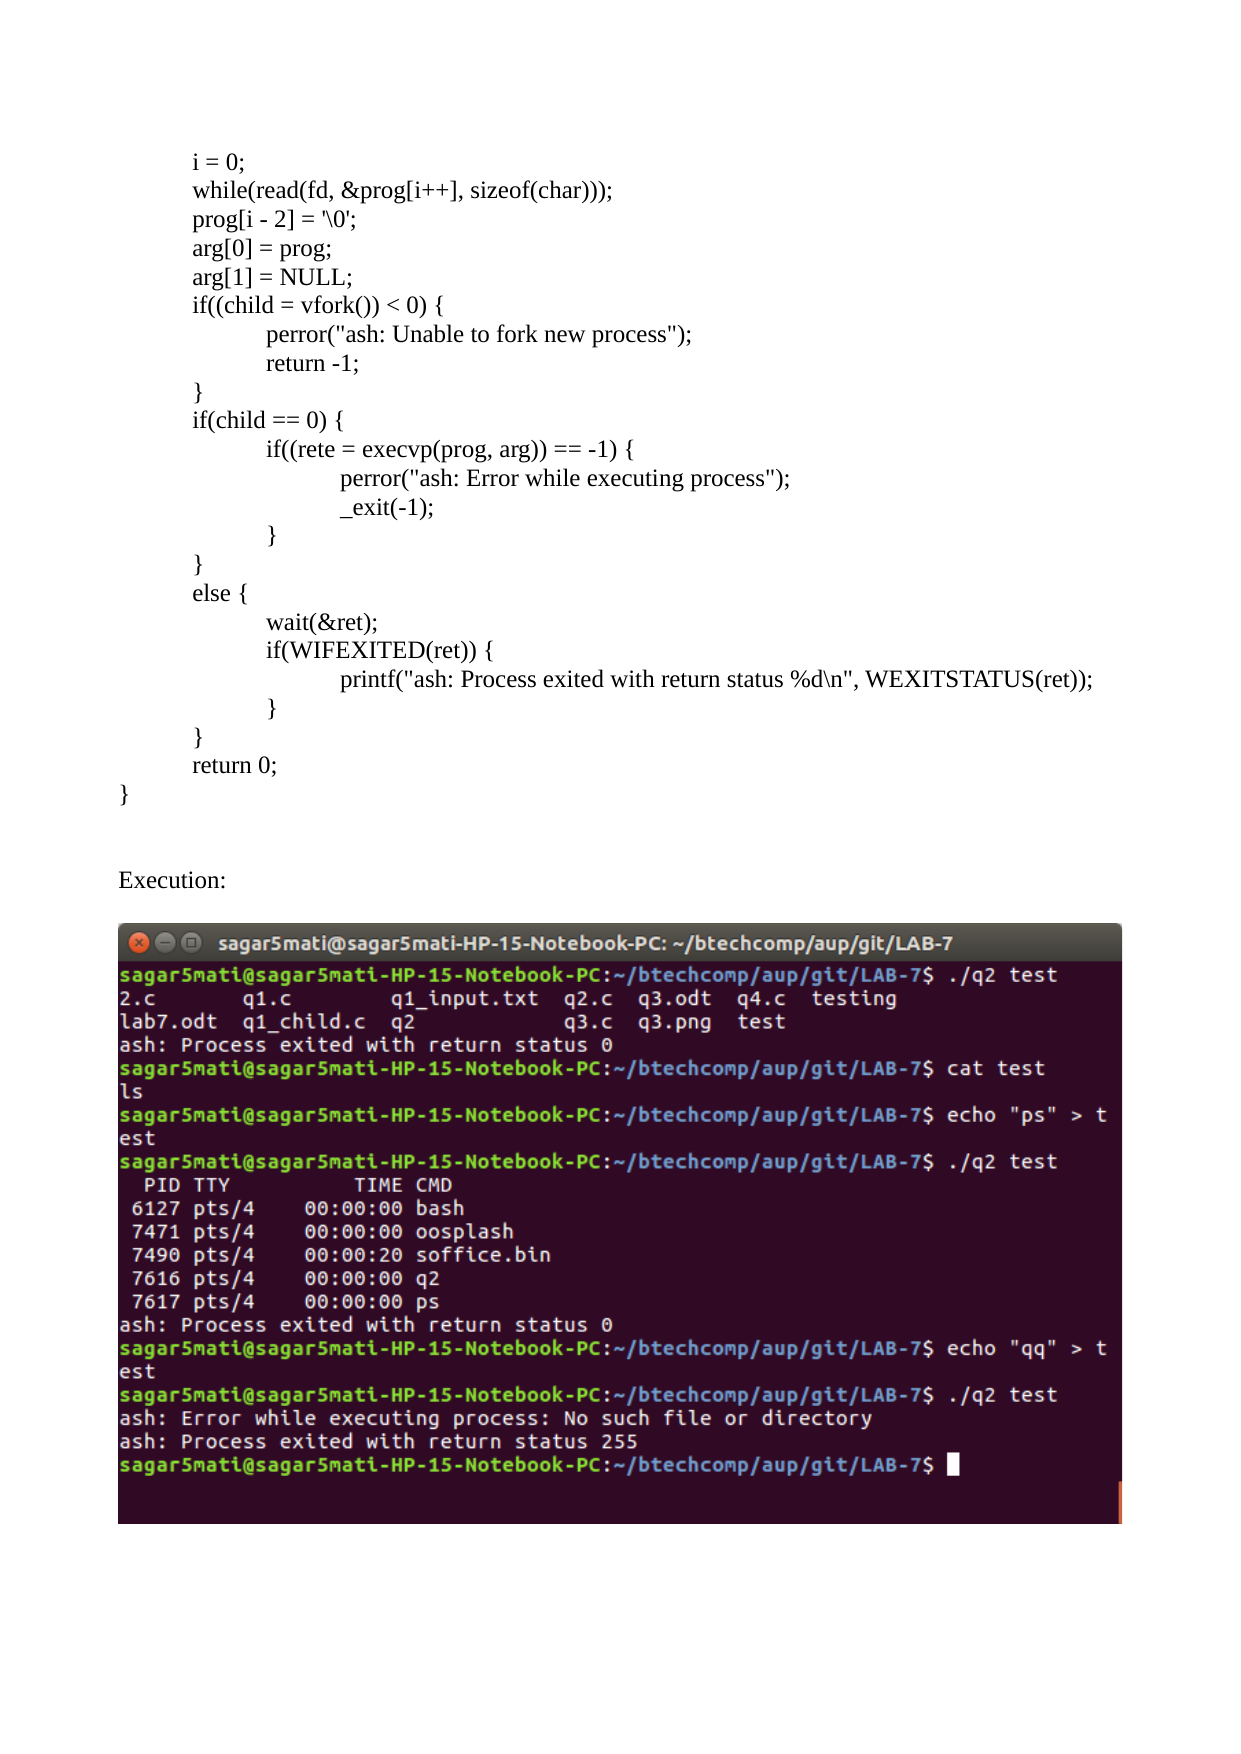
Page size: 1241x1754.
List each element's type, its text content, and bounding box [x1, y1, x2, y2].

text arg[0] = prog; [118, 233, 1122, 262]
text if((child = vfork()) < 0) { [118, 291, 1122, 319]
text Execution: [118, 866, 1122, 894]
text } [118, 377, 1122, 406]
text if(WIFEXITED(ret)) { [118, 636, 1122, 664]
text return -1; [118, 348, 1122, 377]
text prog[i - 2] = '\0'; [118, 204, 1122, 233]
picture [118, 923, 1123, 1524]
text i = 0; [118, 147, 1122, 176]
text return 0; [118, 751, 1122, 779]
text wait(&ret); [118, 607, 1122, 636]
text } [118, 693, 1122, 722]
text printf("ash: Process exited with return status %d\n", WEXITSTATUS(ret)); [118, 664, 1122, 693]
text if(child == 0) { [118, 406, 1122, 434]
text if((rete = execvp(prog, arg)) == -1) { [118, 434, 1122, 463]
text } [118, 549, 1122, 578]
text _exit(-1); [118, 492, 1122, 521]
text } [118, 779, 1122, 808]
text } [118, 521, 1122, 549]
text else { [118, 578, 1122, 607]
text arg[1] = NULL; [118, 262, 1122, 291]
text } [118, 722, 1122, 751]
text perror("ash: Unable to fork new process"); [118, 319, 1122, 348]
text while(read(fd, &prog[i++], sizeof(char))); [118, 176, 1122, 204]
text perror("ash: Error while executing process"); [118, 463, 1122, 492]
